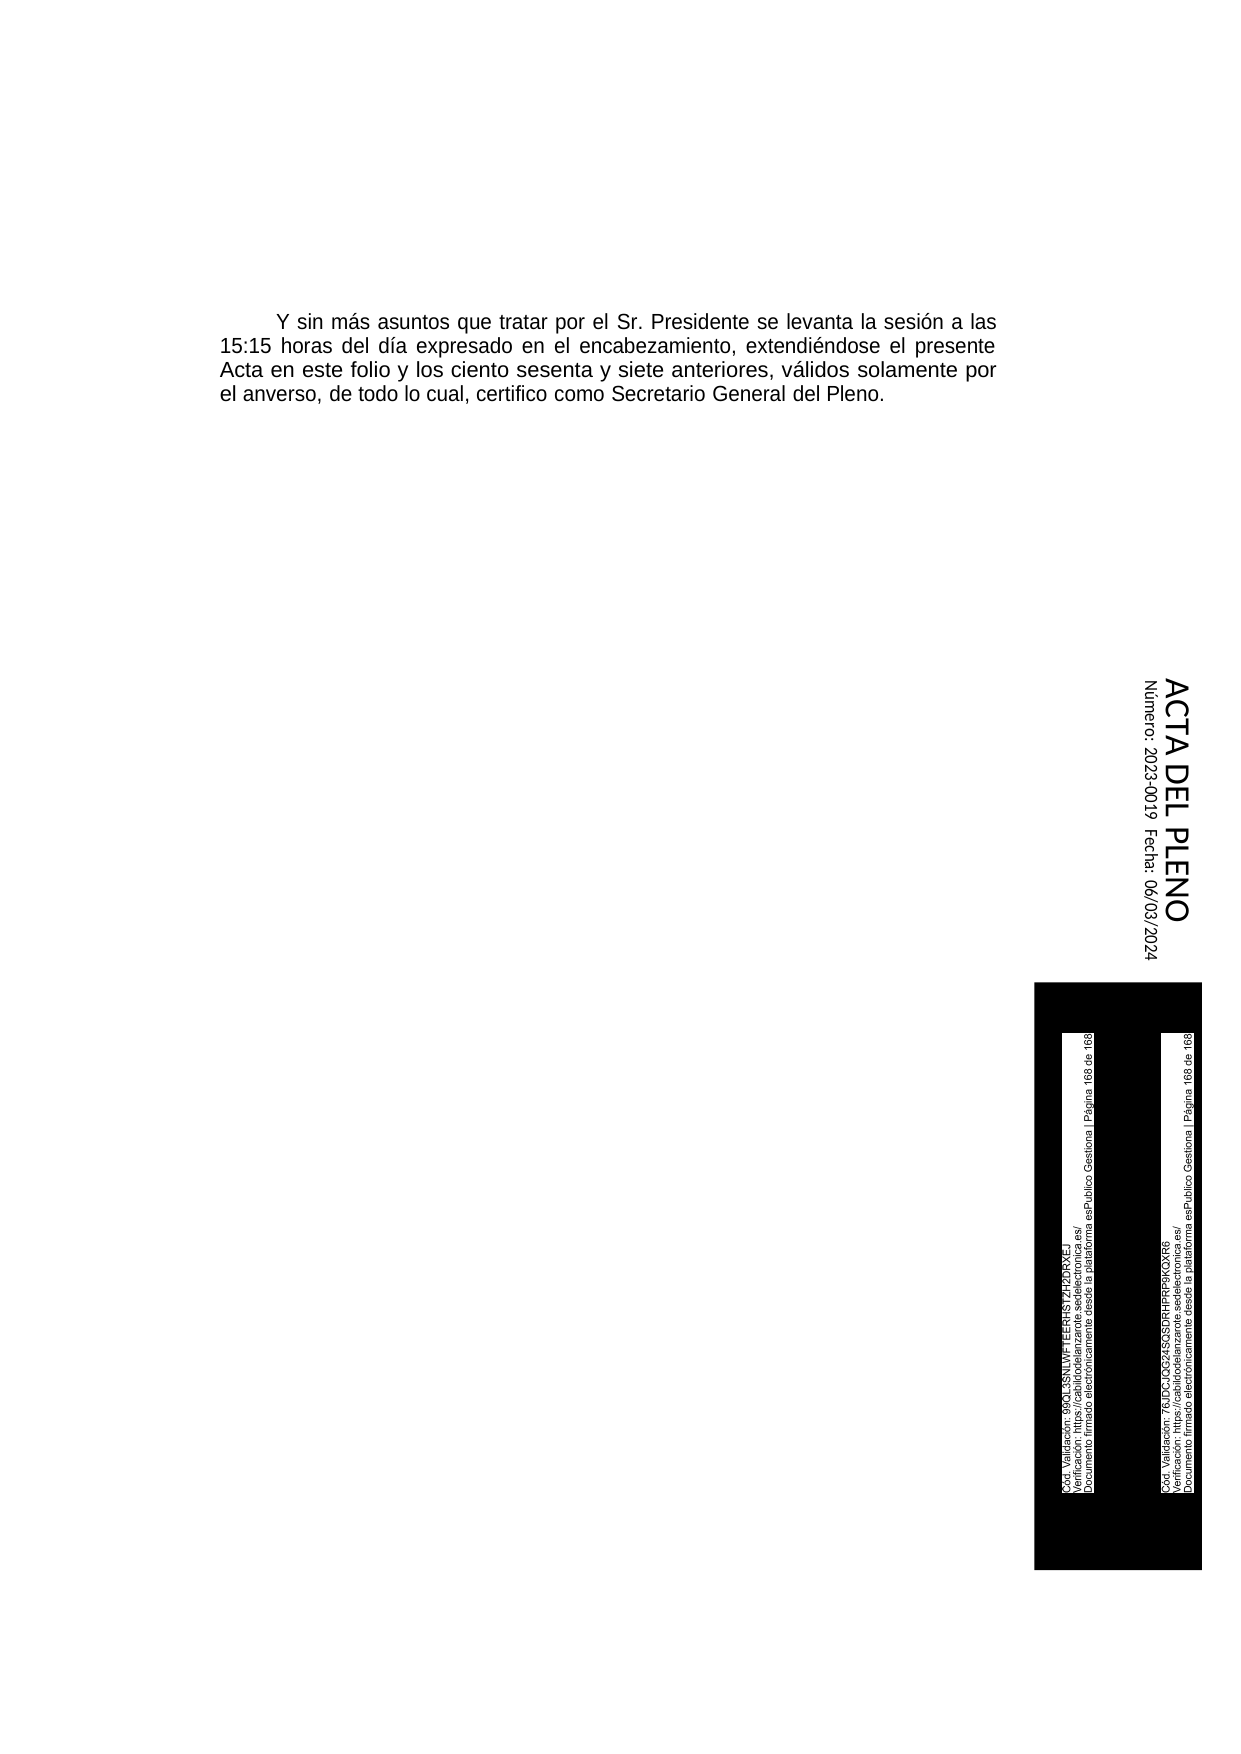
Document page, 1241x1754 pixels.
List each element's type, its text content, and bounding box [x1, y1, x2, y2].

text Número: 2023-0019 Fecha: 06/03/2024 [1142, 681, 1161, 969]
picture [1062, 1033, 1094, 1493]
picture [1161, 1033, 1194, 1493]
text ACTA DEL PLENO [1161, 679, 1196, 969]
text Y sin más asuntos que tratar por el Sr. Presidente se levanta la sesión a las 15:15 horas del día expresado en el encabezamiento, extendiéndose el presente Acta en este folio y los ciento sesenta y siete anteriores, válidos solamente por el anverso, de todo lo cual, certifico como Secretario General del Pleno. [219, 310, 997, 406]
